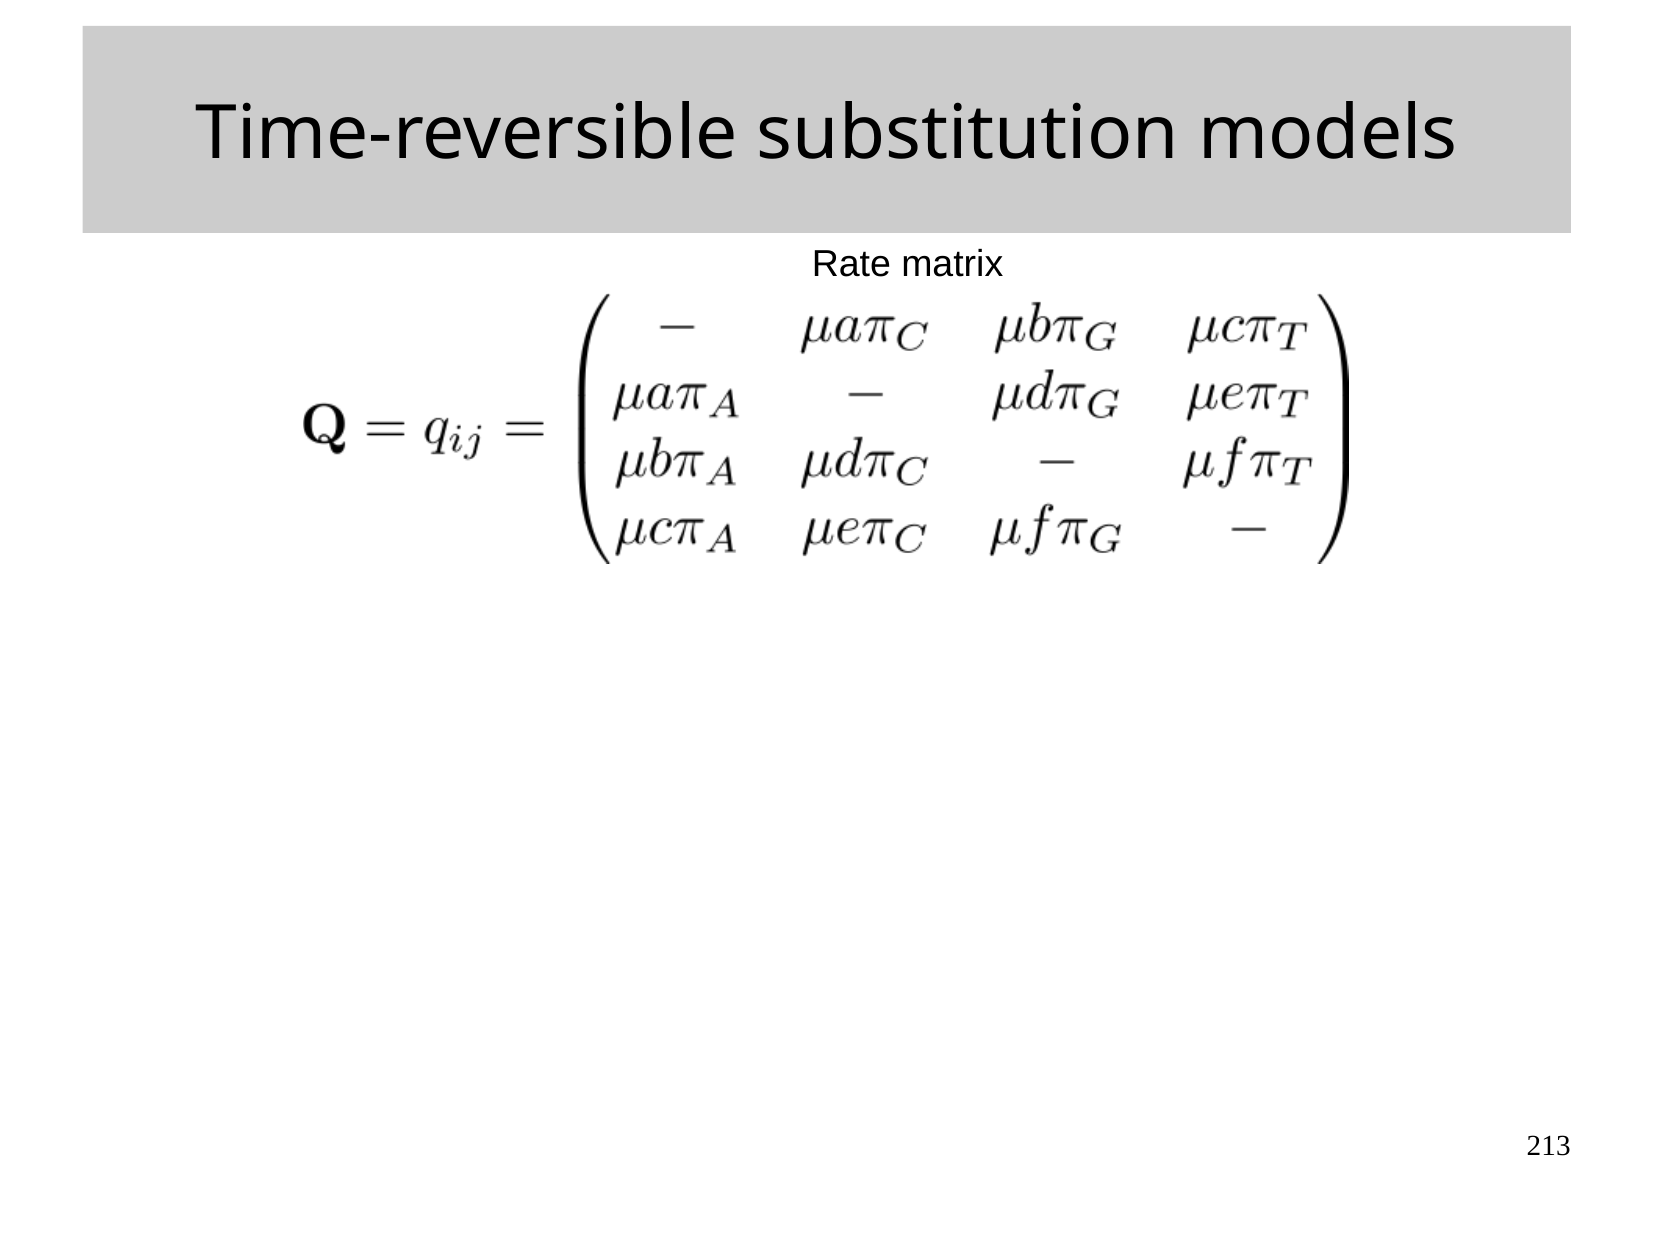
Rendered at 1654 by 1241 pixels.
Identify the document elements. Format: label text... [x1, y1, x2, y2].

title Time-reversible substitution models [82, 25, 1571, 233]
text_box Rate matrix [660, 234, 1156, 293]
picture [303, 293, 1349, 564]
